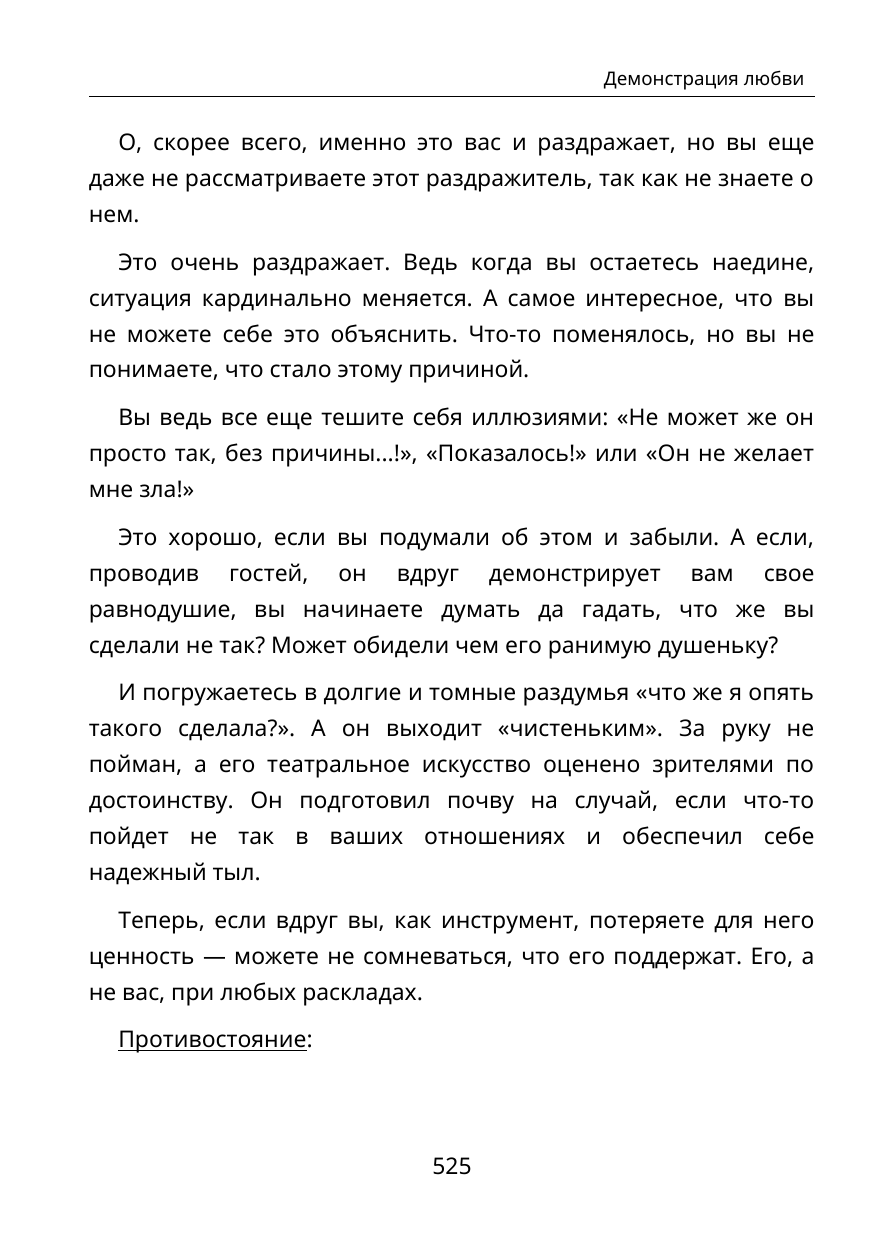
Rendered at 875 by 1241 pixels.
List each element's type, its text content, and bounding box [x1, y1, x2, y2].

text Вы ведь все еще тешите себя иллюзиями: «Не может же он просто так, без причины...!», «Показалось!» или «Он не желает мне зла!» [88, 401, 815, 504]
text Это очень раздражает. Ведь когда вы остаетесь наедине, ситуация кардинально меняется. А самое интересное, что вы не можете себе это объяснить. Что-то поменялось, но вы не понимаете, что стало этому причиной. [88, 246, 815, 385]
text И погружаетесь в долгие и томные раздумья «что же я опять такого сделала?». А он выходит «чистеньким». За руку не пойман, а его театральное искусство оценено зрителями по достоинству. Он подготовил почву на случай, если что-то пойдет не так в ваших отношениях и обеспечил себе надежный тыл. [88, 676, 815, 887]
text Противостояние: [88, 1023, 815, 1054]
text О, скорее всего, именно это вас и раздражает, но вы еще даже не рассматриваете этот раздражитель, так как не знаете о нем. [88, 126, 815, 229]
text Теперь, если вдруг вы, как инструмент, потеряете для него ценность — можете не сомневаться, что его поддержат. Его, а не вас, при любых раскладах. [88, 904, 815, 1007]
text Это хорошо, если вы подумали об этом и забыли. А если, проводив гостей, он вдруг демонстрирует вам свое равнодушие, вы начинаете думать да гадать, что же вы сделали не так? Может обидели чем его ранимую душеньку? [88, 521, 815, 660]
